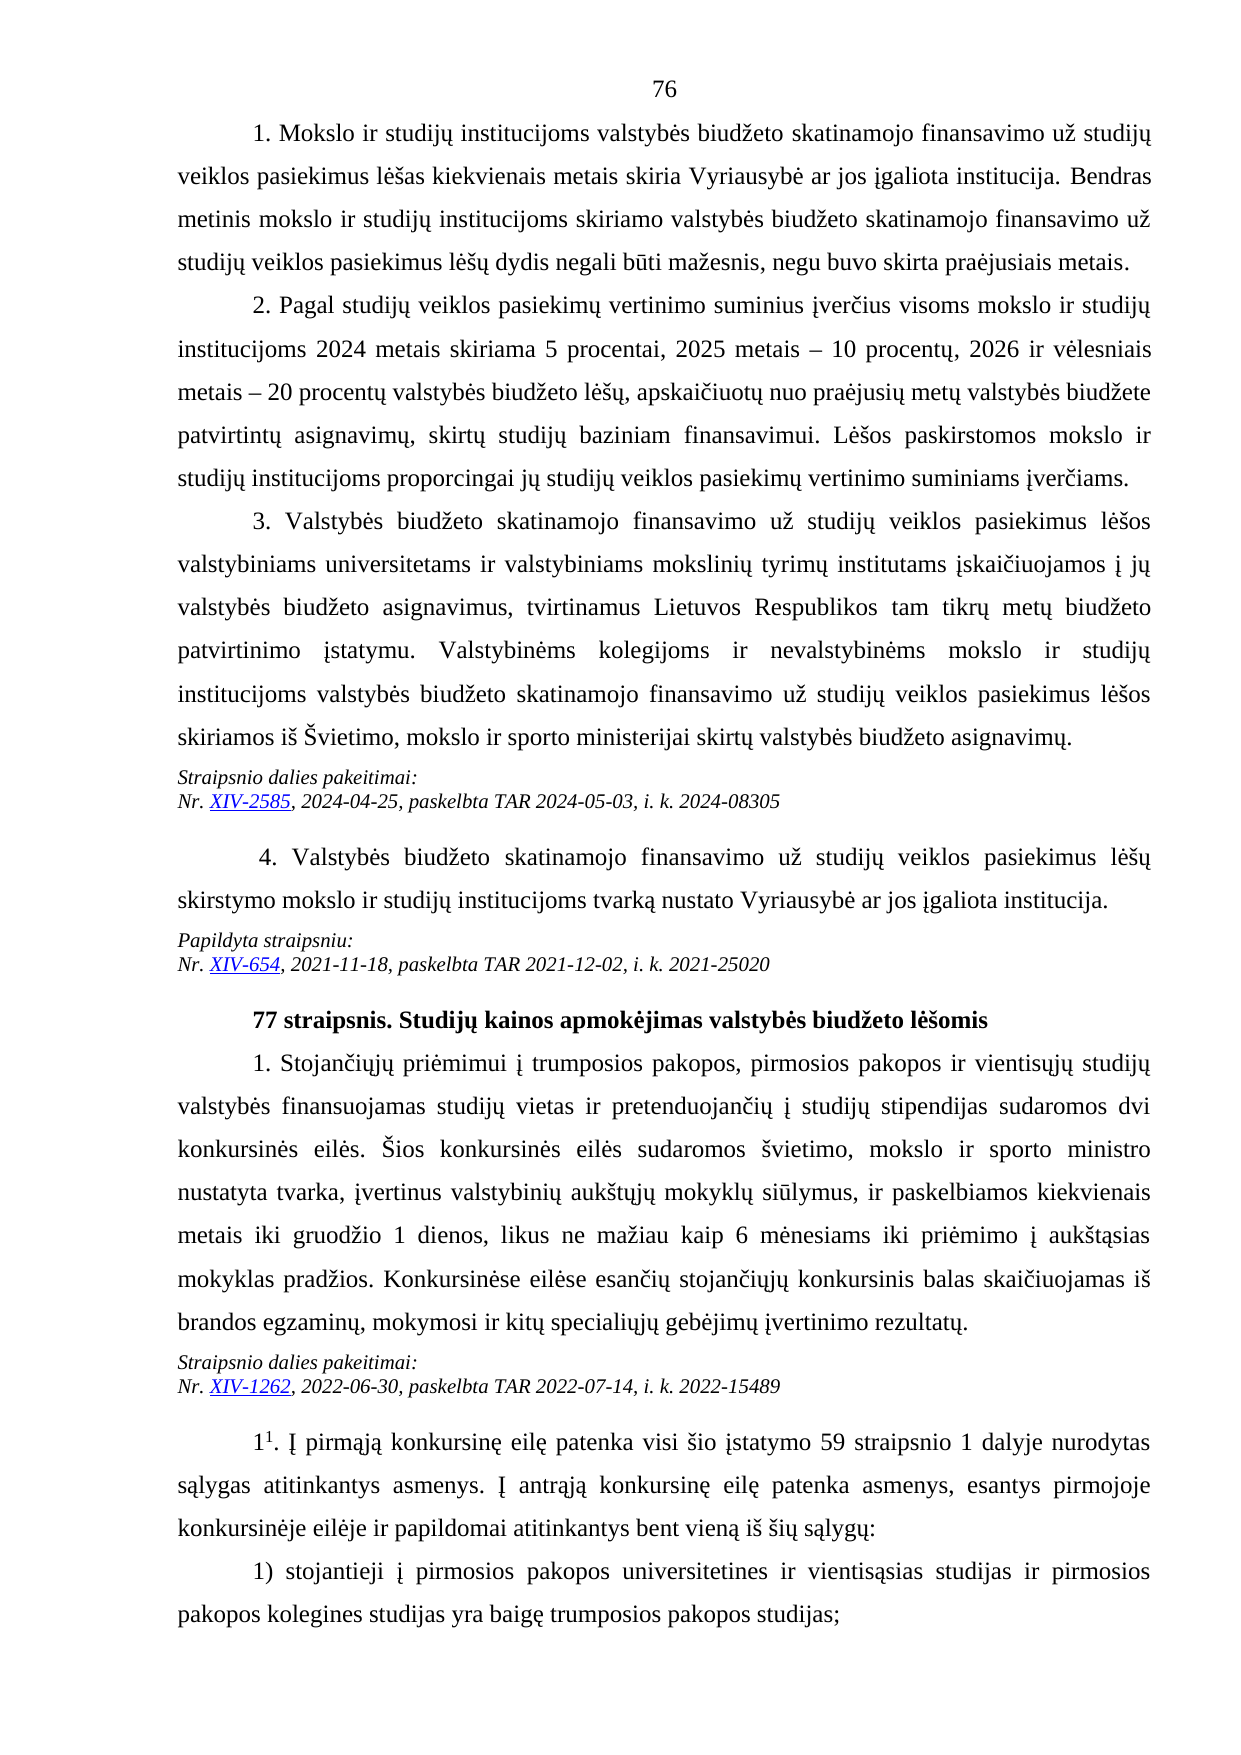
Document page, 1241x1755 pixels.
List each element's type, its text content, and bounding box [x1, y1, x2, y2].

text 4. Valstybės biudžeto skatinamojo finansavimo už studijų veiklos pasiekimus lėšų skirstymo mokslo ir studijų institucijoms tvarką nustato Vyriausybė ar jos įgaliota institucija. [177, 842, 1152, 914]
text Nr. XIV-654, 2021-11-18, paskelbta TAR 2021-12-02, i. k. 2021-25020 [177, 952, 1152, 976]
text 2. Pagal studijų veiklos pasiekimų vertinimo suminius įverčius visoms mokslo ir studijų institucijoms 2024 metais skiriama 5 procentai, 2025 metais – 10 procentų, 2026 ir vėlesniais metais – 20 procentų valstybės biudžeto lėšų, apskaičiuotų nuo praėjusių metų valstybės biudžete patvirtintų asignavimų, skirtų studijų baziniam finansavimui. Lėšos paskirstomos mokslo ir studijų institucijoms proporcingai jų studijų veiklos pasiekimų vertinimo suminiams įverčiams. [177, 291, 1152, 492]
text 1. Mokslo ir studijų institucijoms valstybės biudžeto skatinamojo finansavimo už studijų veiklos pasiekimus lėšas kiekvienais metais skiria Vyriausybė ar jos įgaliota institucija. Bendras metinis mokslo ir studijų institucijoms skiriamo valstybės biudžeto skatinamojo finansavimo už studijų veiklos pasiekimus lėšų dydis negali būti mažesnis, negu buvo skirta praėjusiais metais. [177, 118, 1152, 276]
text 1) stojantieji į pirmosios pakopos universitetines ir vientisąsias studijas ir pirmosios pakopos kolegines studijas yra baigę trumposios pakopos studijas; [177, 1556, 1152, 1628]
text 3. Valstybės biudžeto skatinamojo finansavimo už studijų veiklos pasiekimus lėšos valstybiniams universitetams ir valstybiniams mokslinių tyrimų institutams įskaičiuojamos į jų valstybės biudžeto asignavimus, tvirtinamus Lietuvos Respublikos tam tikrų metų biudžeto patvirtinimo įstatymu. Valstybinėms kolegijoms ir nevalstybinėms mokslo ir studijų institucijoms valstybės biudžeto skatinamojo finansavimo už studijų veiklos pasiekimus lėšos skiriamos iš Švietimo, mokslo ir sporto ministerijai skirtų valstybės biudžeto asignavimų. [177, 506, 1152, 751]
text 1. Stojančiųjų priėmimui į trumposios pakopos, pirmosios pakopos ir vientisųjų studijų valstybės finansuojamas studijų vietas ir pretenduojančių į studijų stipendijas sudaromos dvi konkursinės eilės. Šios konkursinės eilės sudaromos švietimo, mokslo ir sporto ministro nustatyta tvarka, įvertinus valstybinių aukštųjų mokyklų siūlymus, ir paskelbiamos kiekvienais metais iki gruodžio 1 dienos, likus ne mažiau kaip 6 mėnesiams iki priėmimo į aukštąsias mokyklas pradžios. Konkursinėse eilėse esančių stojančiųjų konkursinis balas skaičiuojamas iš brandos egzaminų, mokymosi ir kitų specialiųjų gebėjimų įvertinimo rezultatų. [177, 1048, 1152, 1336]
text Nr. XIV-1262, 2022-06-30, paskelbta TAR 2022-07-14, i. k. 2022-15489 [177, 1374, 1152, 1398]
text Nr. XIV-2585, 2024-04-25, paskelbta TAR 2024-05-03, i. k. 2024-08305 [177, 789, 1152, 813]
text 77 straipsnis. Studijų kainos apmokėjimas valstybės biudžeto lėšomis [177, 1005, 1152, 1034]
text Straipsnio dalies pakeitimai: [177, 1350, 1152, 1374]
text Papildyta straipsniu: [177, 928, 1152, 952]
text 11. Į pirmąją konkursinę eilę patenka visi šio įstatymo 59 straipsnio 1 dalyje nurodytas sąlygas atitinkantys asmenys. Į antrąją konkursinę eilę patenka asmenys, esantys pirmojoje konkursinėje eilėje ir papildomai atitinkantys bent vieną iš šių sąlygų: [177, 1427, 1152, 1542]
text Straipsnio dalies pakeitimai: [177, 765, 1152, 789]
